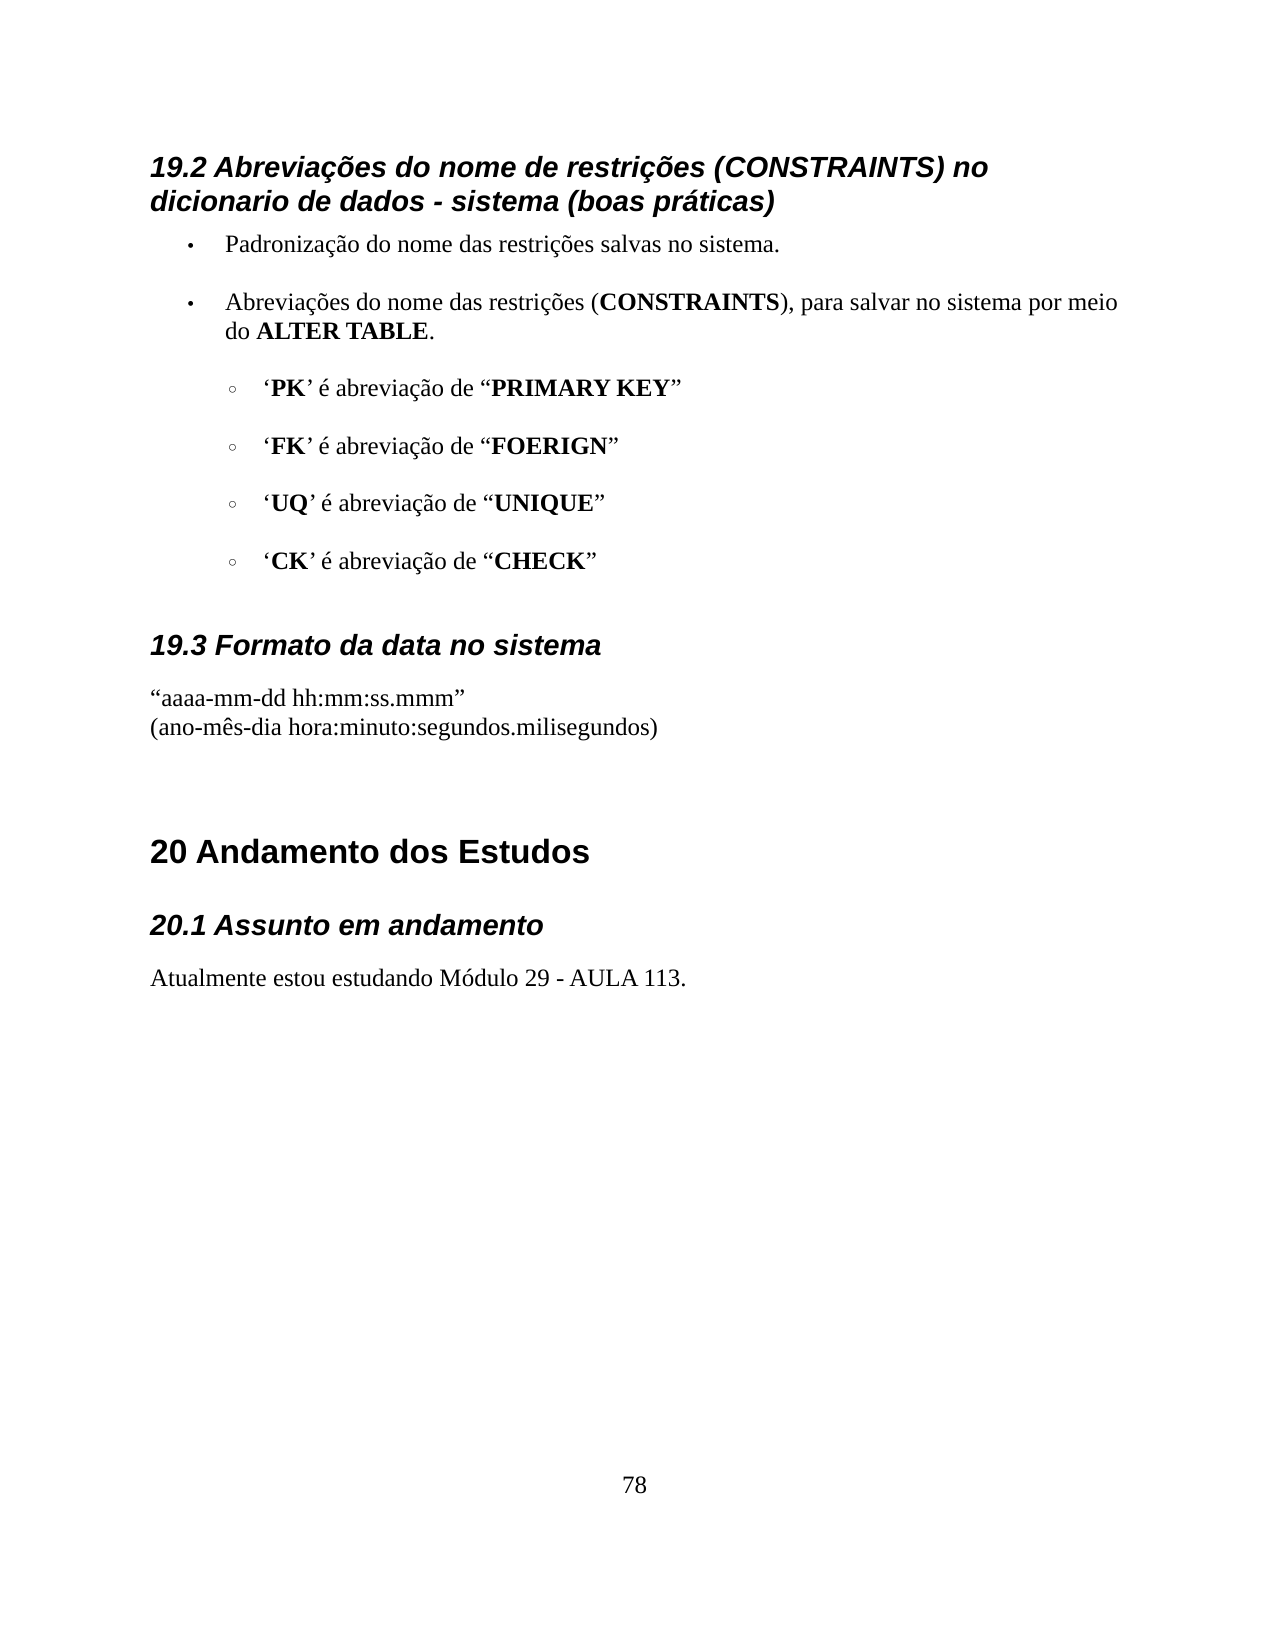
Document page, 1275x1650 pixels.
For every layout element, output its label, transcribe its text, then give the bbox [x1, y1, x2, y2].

subtitle 20.1 Assunto em andamento [150, 908, 1125, 942]
subtitle 19.2 Abreviações do nome de restrições (CONSTRAINTS) no dicionario de dados - sistema (boas práticas) [150, 150, 1125, 217]
subtitle 19.3 Formato da data no sistema [150, 628, 1125, 662]
list Abreviações do nome das restrições (CONSTRAINTS), para salvar no sistema por meio do ALTER TABLE. [187, 287, 1125, 373]
list ‘CK’ é abreviação de “CHECK” [225, 546, 1125, 603]
text Atualmente estou estudando Módulo 29 - AULA 113. [150, 963, 1125, 1021]
subtitle 20 Andamento dos Estudos [150, 832, 1125, 871]
list Padronização do nome das restrições salvas no sistema. [187, 229, 1125, 287]
list ‘PK’ é abreviação de “PRIMARY KEY” [225, 373, 1125, 431]
list ‘FK’ é abreviação de “FOERIGN” [225, 431, 1125, 488]
list ‘UQ’ é abreviação de “UNIQUE” [225, 488, 1125, 546]
text “aaaa-mm-dd hh:mm:ss.mmm” (ano-mês-dia hora:minuto:segundos.milisegundos) [150, 683, 1125, 769]
